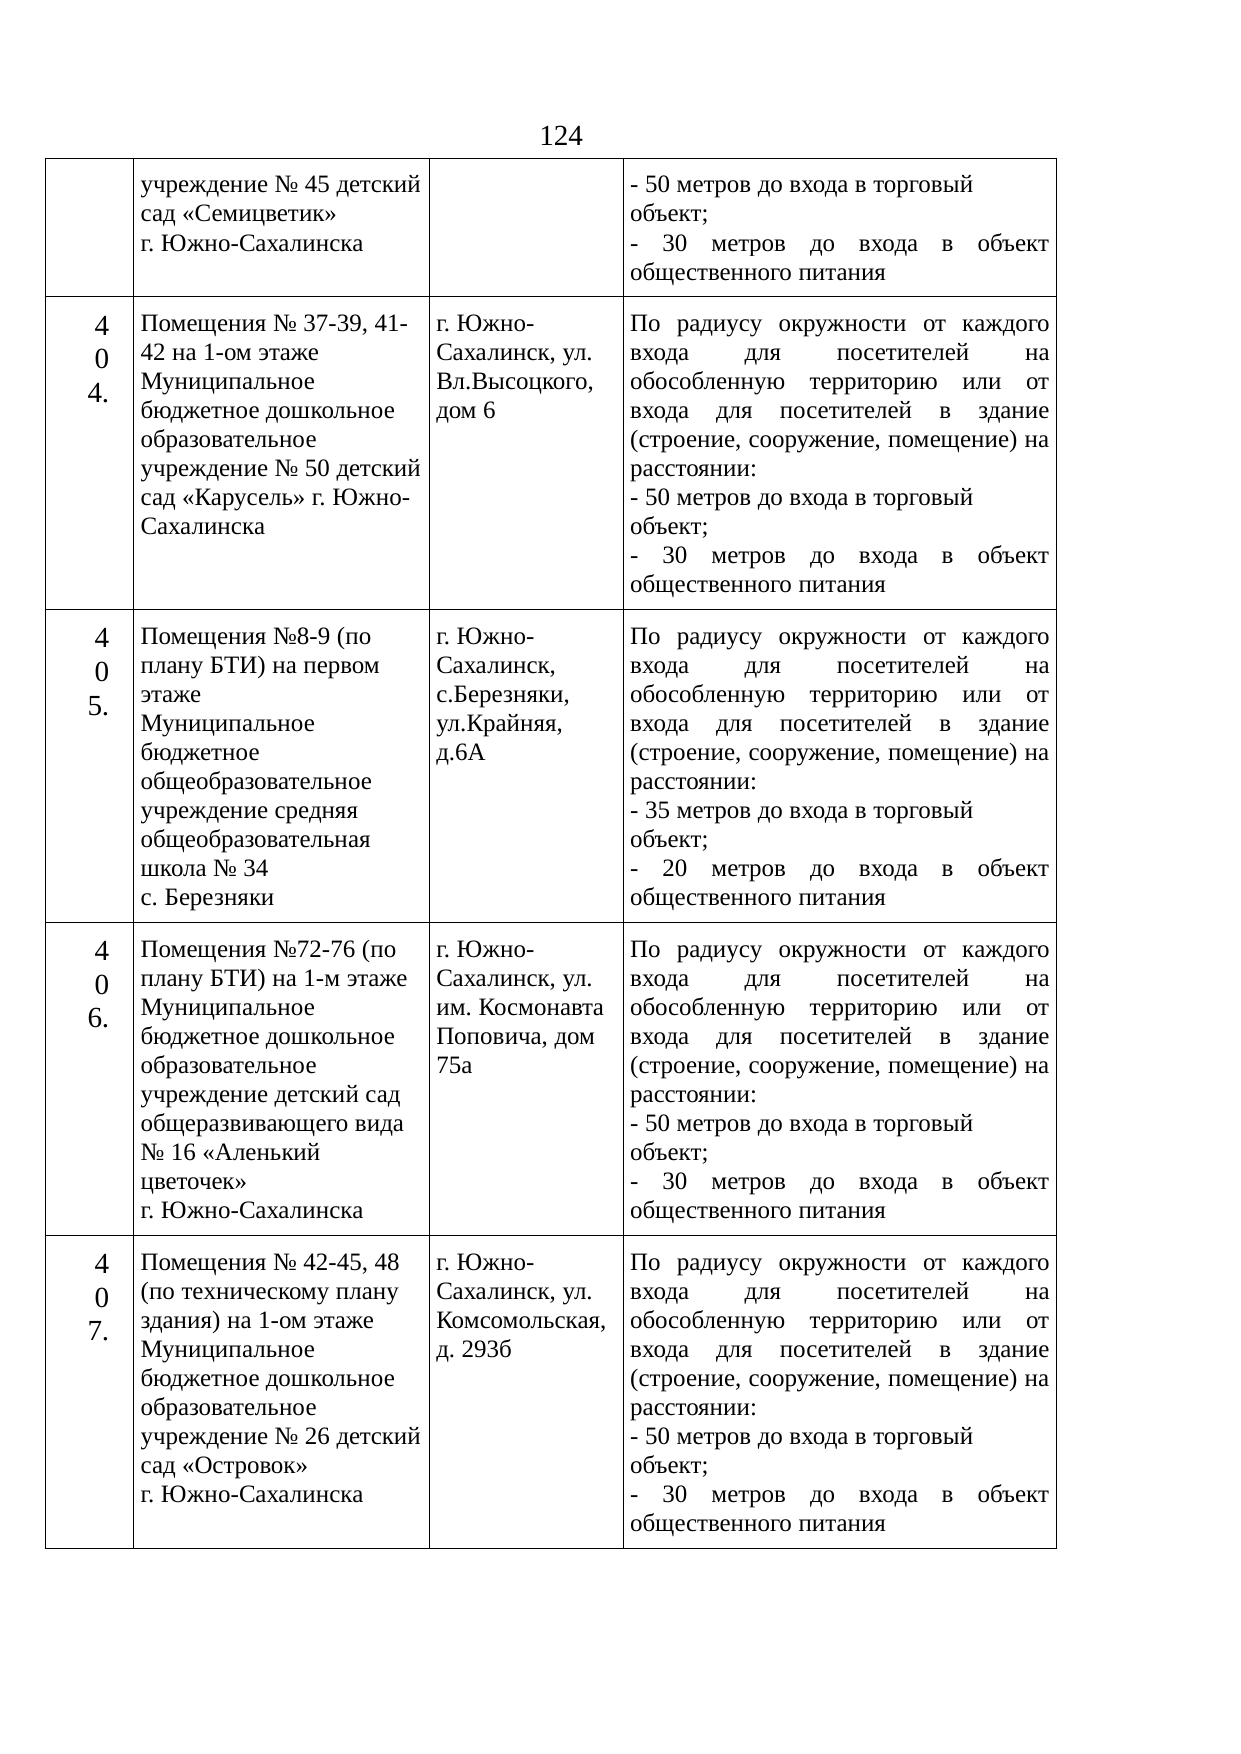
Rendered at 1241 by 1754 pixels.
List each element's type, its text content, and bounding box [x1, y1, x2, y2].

table_cell [46, 1236, 133, 1548]
table_cell г. Южно-Сахалинск, ул. Комсомольская, д. 293б [430, 1236, 623, 1548]
table_cell [430, 159, 623, 296]
table_cell г. Южно-Сахалинск, с.Березняки, ул.Крайняя, д.6А [430, 610, 623, 922]
table_cell - 50 метров до входа в торговый объект; - 30 метров до входа в объект общественного питания [624, 159, 1056, 296]
table_cell По радиусу окружности от каждого входа для посетителей на обособленную территорию или от входа для посетителей в здание (строение, сооружение, помещение) на расстоянии: - 35 метров до входа в торговый объект; - 20 метров до входа в объект общественного питания [624, 610, 1056, 922]
table_cell Помещения № 42-45, 48 (по техническому плану здания) на 1-ом этаже Муниципальное бюджетное дошкольное образовательное учреждение № 26 детский сад «Островок» г. Южно-Сахалинска [134, 1236, 429, 1548]
table_cell [46, 297, 133, 609]
table_cell [46, 923, 133, 1235]
table_cell [46, 610, 133, 922]
table_cell Помещения № 37-39, 41-42 на 1-ом этаже Муниципальное бюджетное дошкольное образовательное учреждение № 50 детский сад «Карусель» г. Южно-Сахалинска [134, 297, 429, 609]
table_cell Помещения №72-76 (по плану БТИ) на 1-м этаже Муниципальное бюджетное дошкольное образовательное учреждение детский сад общеразвивающего вида № 16 «Аленький цветочек» г. Южно-Сахалинска [134, 923, 429, 1235]
table_cell По радиусу окружности от каждого входа для посетителей на обособленную территорию или от входа для посетителей в здание (строение, сооружение, помещение) на расстоянии: - 50 метров до входа в торговый объект; - 30 метров до входа в объект общественного питания [624, 923, 1056, 1235]
table_cell По радиусу окружности от каждого входа для посетителей на обособленную территорию или от входа для посетителей в здание (строение, сооружение, помещение) на расстоянии: - 50 метров до входа в торговый объект; - 30 метров до входа в объект общественного питания [624, 1236, 1056, 1548]
table_cell г. Южно-Сахалинск, ул. им. Космонавта Поповича, дом 75а [430, 923, 623, 1235]
table_cell [46, 159, 133, 296]
table_cell учреждение № 45 детский сад «Семицветик» г. Южно-Сахалинска [134, 159, 429, 296]
table_cell Помещения №8-9 (по плану БТИ) на первом этаже Муниципальное бюджетное общеобразовательное учреждение средняя общеобразовательная школа № 34 с. Березняки [134, 610, 429, 922]
table_cell По радиусу окружности от каждого входа для посетителей на обособленную территорию или от входа для посетителей в здание (строение, сооружение, помещение) на расстоянии: - 50 метров до входа в торговый объект; - 30 метров до входа в объект общественного питания [624, 297, 1056, 609]
table_cell г. Южно-Сахалинск, ул. Вл.Высоцкого, дом 6 [430, 297, 623, 609]
